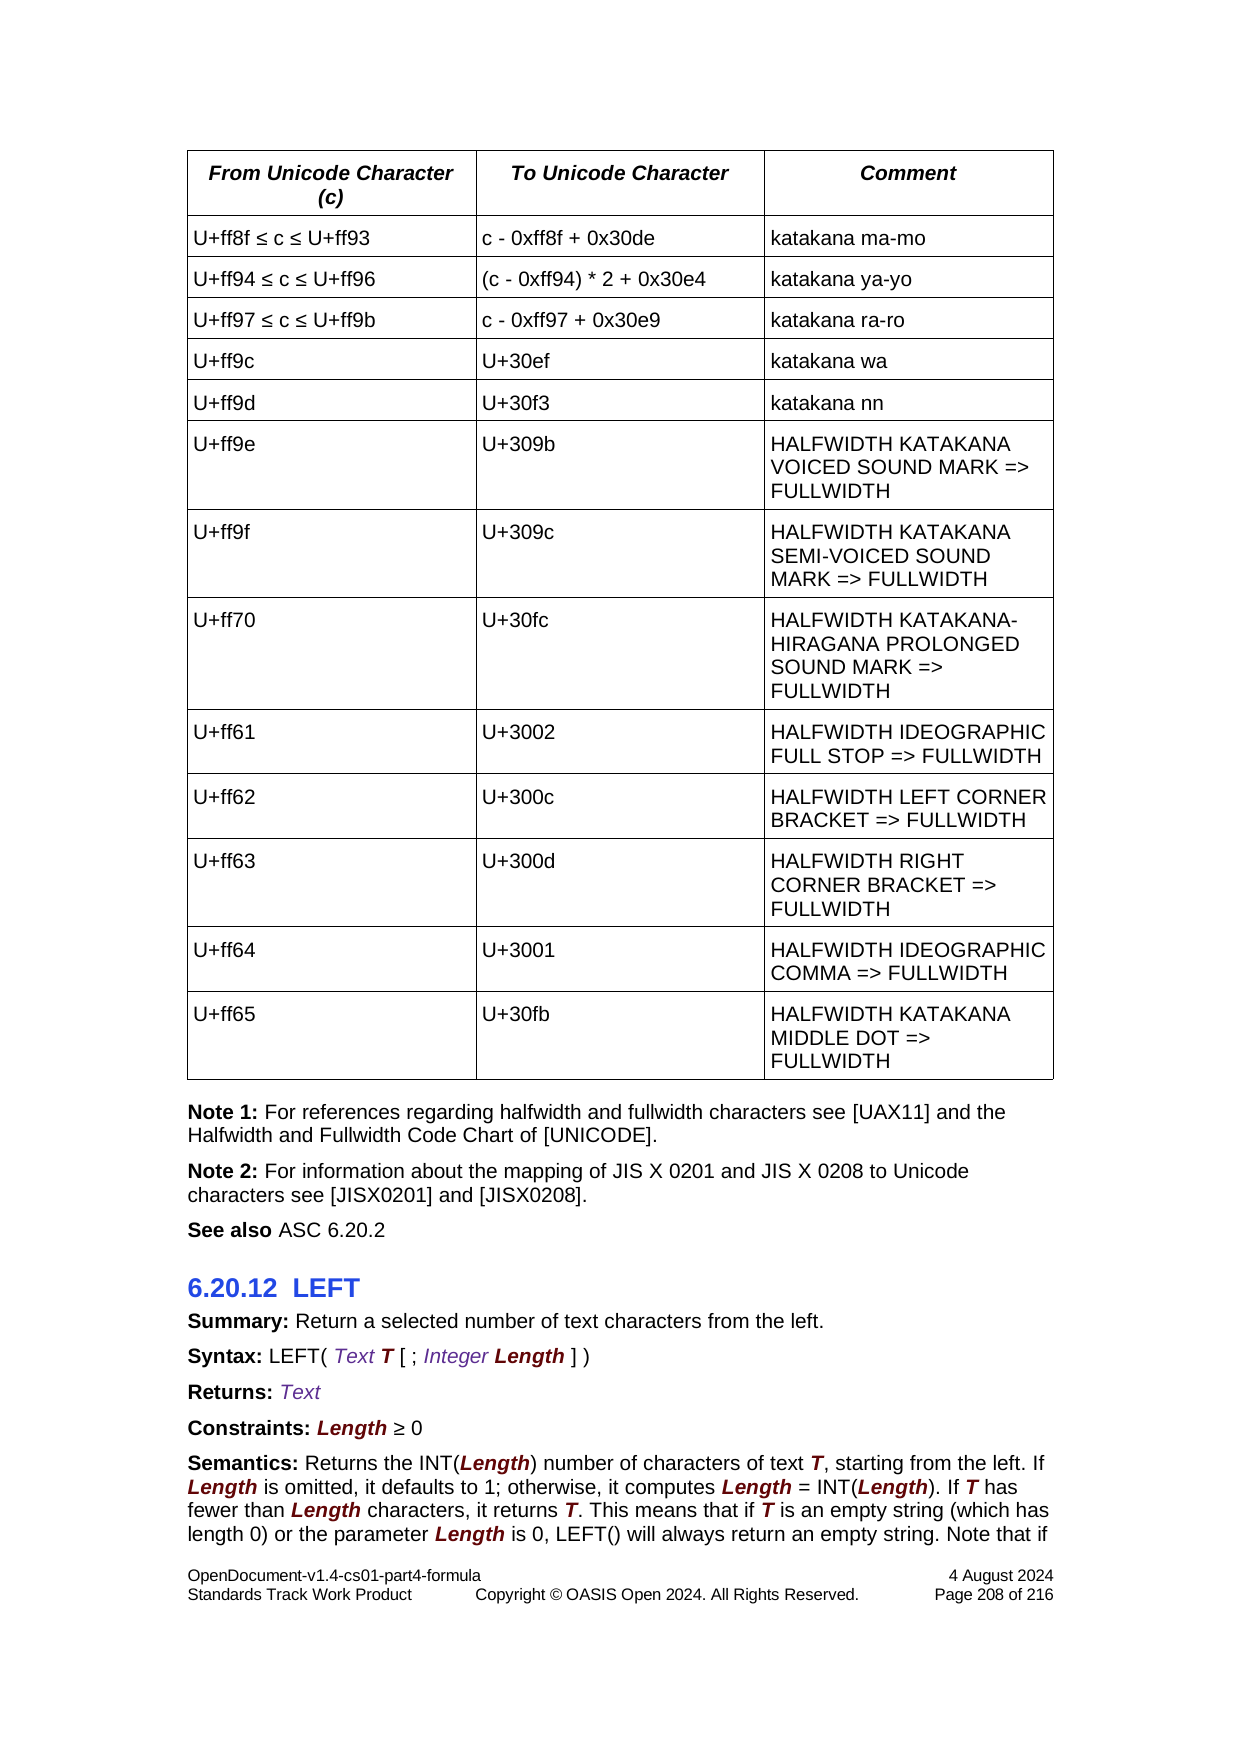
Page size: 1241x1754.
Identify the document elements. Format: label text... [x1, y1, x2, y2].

table_cell U+ff62 [188, 774, 476, 838]
text See also ASC 6.20.2 [187, 1219, 1053, 1242]
table_cell U+ff9f [188, 510, 476, 597]
table_header From Unicode Character (c) [188, 151, 476, 215]
table_cell HALFWIDTH LEFT CORNER BRACKET => FULLWIDTH [765, 774, 1053, 838]
table_cell U+300c [477, 774, 764, 838]
table_cell U+30fb [477, 992, 764, 1079]
text Syntax: LEFT( Text T [ ; Integer Length ] ) [187, 1345, 1053, 1368]
table_cell U+ff70 [188, 598, 476, 709]
table_cell HALFWIDTH KATAKANA MIDDLE DOT => FULLWIDTH [765, 992, 1053, 1079]
table_cell HALFWIDTH RIGHT CORNER BRACKET => FULLWIDTH [765, 839, 1053, 926]
table_cell U+ff97 ≤ c ≤ U+ff9b [188, 298, 476, 338]
subtitle LEFT [187, 1273, 1053, 1303]
table_cell U+300d [477, 839, 764, 926]
table_cell U+ff9c [188, 339, 476, 379]
table_cell c - 0xff97 + 0x30e9 [477, 298, 764, 338]
table_cell HALFWIDTH IDEOGRAPHIC FULL STOP => FULLWIDTH [765, 710, 1053, 773]
table_cell U+ff8f ≤ c ≤ U+ff93 [188, 216, 476, 256]
table_cell U+30ef [477, 339, 764, 379]
table_cell U+3002 [477, 710, 764, 773]
table_cell HALFWIDTH IDEOGRAPHIC COMMA => FULLWIDTH [765, 927, 1053, 991]
table_header Comment [765, 151, 1053, 215]
table_cell U+ff94 ≤ c ≤ U+ff96 [188, 257, 476, 297]
table_cell U+ff9e [188, 421, 476, 509]
text Returns: Text [187, 1381, 1053, 1404]
table_cell c - 0xff8f + 0x30de [477, 216, 764, 256]
table_header To Unicode Character [477, 151, 764, 215]
table_cell HALFWIDTH KATAKANA SEMI-VOICED SOUND MARK => FULLWIDTH [765, 510, 1053, 597]
table_cell U+30fc [477, 598, 764, 709]
table_cell U+3001 [477, 927, 764, 991]
table_cell U+ff61 [188, 710, 476, 773]
table_cell katakana nn [765, 380, 1053, 420]
text Semantics: Returns the INT(Length) number of characters of text T, starting from the left. If Length is omitted, it defaults to 1; otherwise, it computes Length = INT(Length). If T has fewer than Length characters, it returns T. This means that if T is an empty string (which has length 0) or the parameter Length is 0, LEFT() will always return an empty string. Note that if [187, 1452, 1053, 1546]
table_cell U+309c [477, 510, 764, 597]
table_cell katakana ra-ro [765, 298, 1053, 338]
table_cell U+ff65 [188, 992, 476, 1079]
table_cell HALFWIDTH KATAKANA-HIRAGANA PROLONGED SOUND MARK => FULLWIDTH [765, 598, 1053, 709]
table_cell U+309b [477, 421, 764, 509]
text Note 2: For information about the mapping of JIS X 0201 and JIS X 0208 to Unicode characters see [JISX0201] and [JISX0208]. [187, 1159, 1053, 1207]
table_cell U+ff63 [188, 839, 476, 926]
table_cell katakana ma-mo [765, 216, 1053, 256]
text Constraints: Length ≥ 0 [187, 1416, 1053, 1440]
table_cell katakana wa [765, 339, 1053, 379]
table_cell U+ff9d [188, 380, 476, 420]
text Note 1: For references regarding halfwidth and fullwidth characters see [UAX11] and the Halfwidth and Fullwidth Code Chart of [UNICODE]. [187, 1100, 1053, 1147]
table_cell katakana ya-yo [765, 257, 1053, 297]
table_cell U+30f3 [477, 380, 764, 420]
table_cell (c - 0xff94) * 2 + 0x30e4 [477, 257, 764, 297]
table_cell HALFWIDTH KATAKANA VOICED SOUND MARK => FULLWIDTH [765, 421, 1053, 509]
table_cell U+ff64 [188, 927, 476, 991]
text Summary: Return a selected number of text characters from the left. [187, 1309, 1053, 1333]
